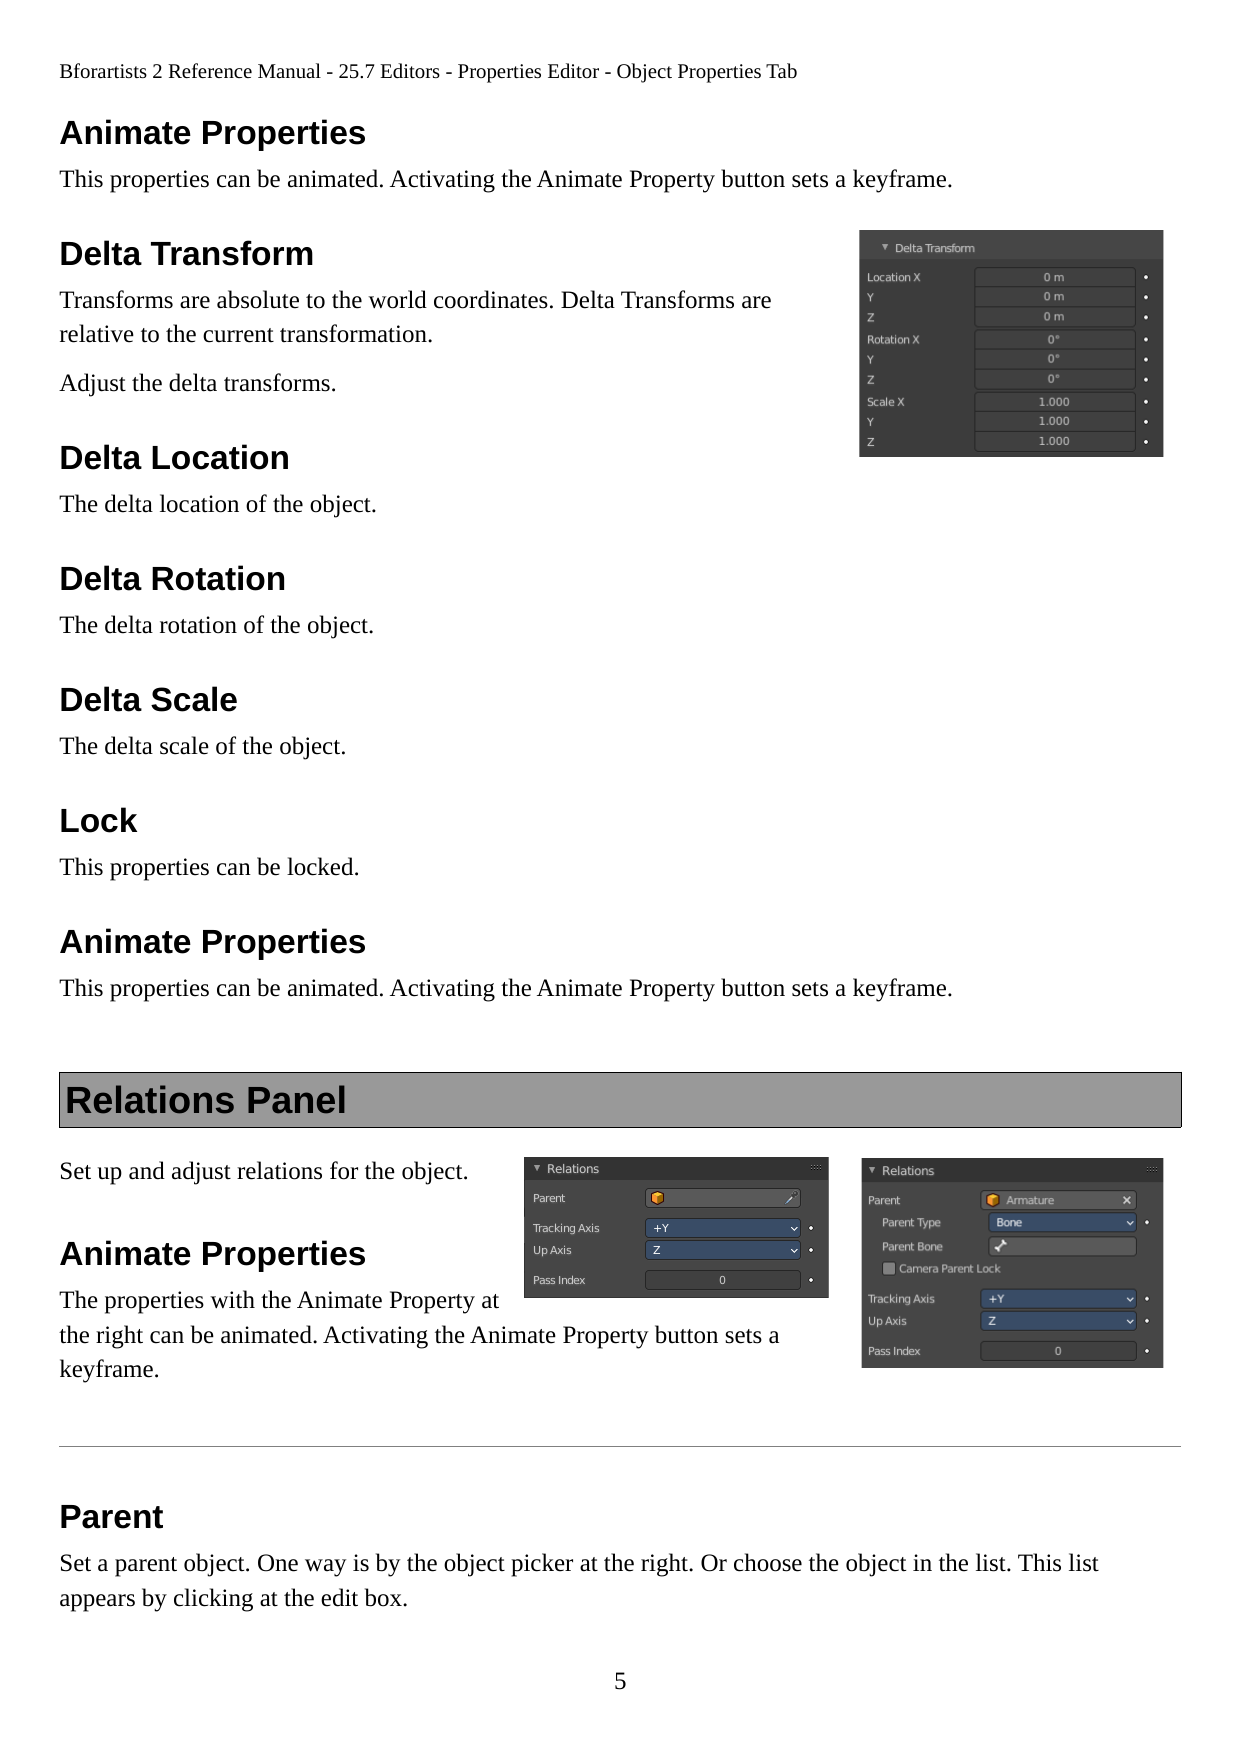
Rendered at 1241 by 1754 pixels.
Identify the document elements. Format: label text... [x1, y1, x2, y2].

text The delta scale of the object. [59, 731, 1181, 760]
subtitle Delta Transform [59, 234, 859, 272]
text Set a parent object. One way is by the object picker at the right. Or choose the object in the list. This list appears by clicking at the edit box. [59, 1548, 1181, 1611]
picture [861, 1158, 1164, 1368]
subtitle Parent [59, 1497, 1181, 1536]
text The delta rotation of the object. [59, 610, 1181, 639]
subtitle Animate Properties [59, 113, 1181, 151]
subtitle [829, 1234, 861, 1273]
text The delta location of the object. [59, 489, 1181, 518]
subtitle [1164, 1234, 1181, 1273]
text Set up and adjust relations for the object. [59, 1156, 1181, 1184]
subtitle Delta Rotation [59, 559, 1181, 598]
table_header Relations Panel [60, 1073, 1181, 1127]
subtitle [1164, 234, 1181, 272]
subtitle Lock [59, 801, 1181, 840]
text This properties can be animated. Activating the Animate Property button sets a keyframe. [59, 973, 1181, 1002]
text Adjust the delta transforms. [59, 368, 859, 397]
subtitle Animate Properties [59, 1234, 524, 1273]
text The properties with the Animate Property at the right can be animated. Activating the Animate Property button sets a keyframe. [59, 1285, 1181, 1383]
text This properties can be locked. [59, 852, 1181, 881]
text Transforms are absolute to the world coordinates. Delta Transforms are relative to the current transformation. [59, 285, 859, 348]
picture [524, 1157, 829, 1298]
subtitle Delta Location [59, 438, 1181, 477]
text This properties can be animated. Activating the Animate Property button sets a keyframe. [59, 164, 1181, 192]
subtitle Animate Properties [59, 922, 1181, 961]
subtitle Delta Scale [59, 680, 1181, 719]
picture [859, 230, 1164, 457]
